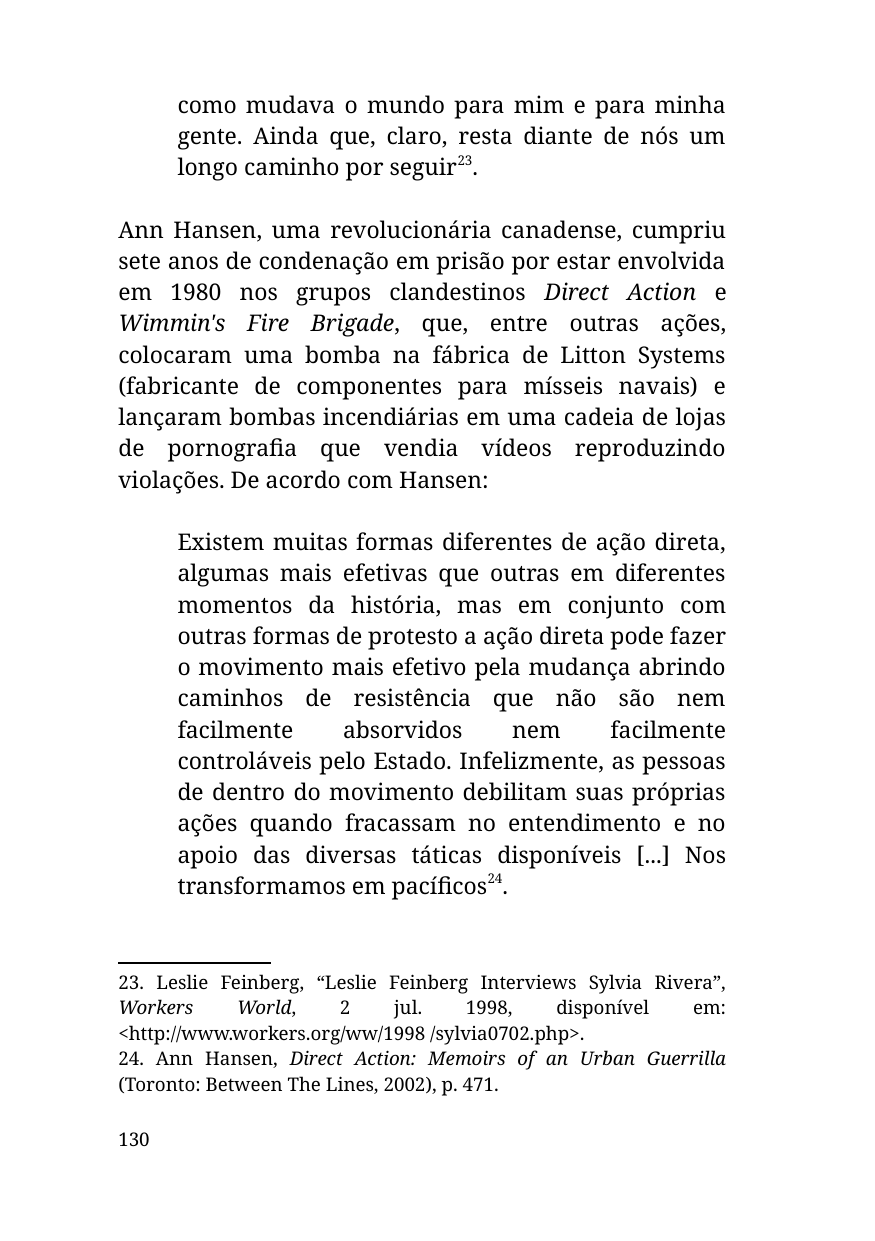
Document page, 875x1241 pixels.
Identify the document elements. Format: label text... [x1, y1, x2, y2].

text . Ann Hansen, Direct Action: Memoirs of an Urban Guerrilla (Toronto: Between The Lines, 2002), p. 471. [118, 1046, 726, 1097]
text . Leslie Feinberg, “Leslie Feinberg Interviews Sylvia Rivera”, Workers World, 2 jul. 1998, disponível em: <http://www.workers.org/ww/1998 /sylvia0702.php>. [118, 969, 726, 1046]
list Existem muitas formas diferentes de ação direta, algumas mais efetivas que outras em diferentes momentos da história, mas em conjunto com outras formas de protesto a ação direta pode fazer o movimento mais efetivo pela mudança abrindo caminhos de resistência que não são nem facilmente absorvidos nem facilmente controláveis pelo Estado. Infelizmente, as pessoas de dentro do movimento debilitam suas próprias ações quando fracassam no entendimento e no apoio das diversas táticas disponíveis [...] Nos transformamos em pacíficos. [177, 526, 726, 901]
list como mudava o mundo para mim e para minha gente. Ainda que, claro, resta diante de nós um longo caminho por seguir. [177, 88, 726, 182]
text Ann Hansen, uma revolucionária canadense, cumpriu sete anos de condenação em prisão por estar envolvida em 1980 nos grupos clandestinos Direct Action e Wimmin's Fire Brigade, que, entre outras ações, colocaram uma bomba na fábrica de Litton Systems (fabricante de componentes para mísseis navais) e lançaram bombas incendiárias em uma cadeia de lojas de pornografia que vendia vídeos reproduzindo violações. De acordo com Hansen: [118, 182, 726, 495]
